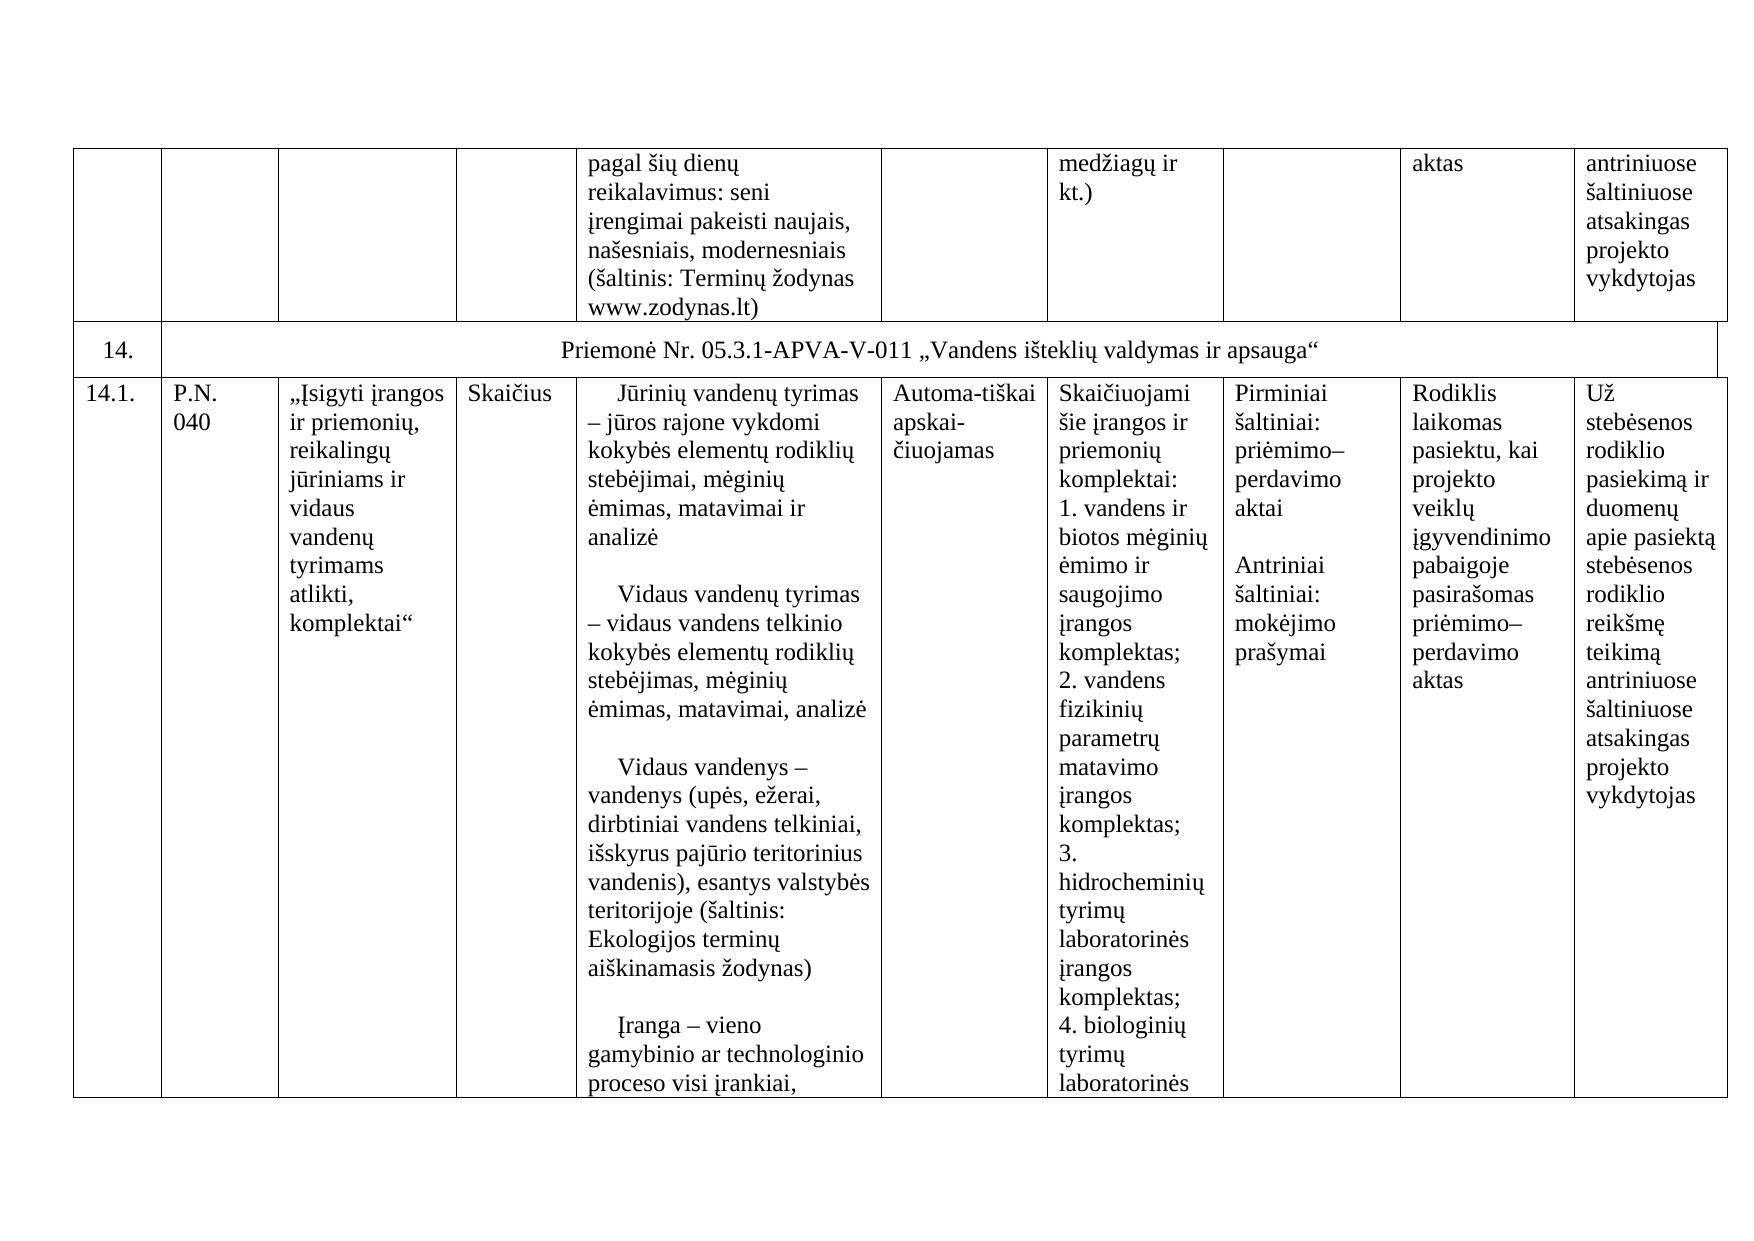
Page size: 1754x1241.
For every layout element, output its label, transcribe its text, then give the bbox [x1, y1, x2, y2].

table_cell P.N. 040 [162, 378, 278, 1097]
table_cell Skaičiuojami šie įrangos ir priemonių komplektai: 1. vandens ir biotos mėginių ėmimo ir saugojimo įrangos komplektas; 2. vandens fizikinių parametrų matavimo įrangos komplektas; 3. hidrocheminių tyrimų laboratorinės įrangos komplektas; 4. biologinių tyrimų laboratorinės [1048, 378, 1223, 1097]
table_cell Jūrinių vandenų tyrimas – jūros rajone vykdomi kokybės elementų rodiklių stebėjimai, mėginių ėmimas, matavimai ir analizė Vidaus vandenų tyrimas – vidaus vandens telkinio kokybės elementų rodiklių stebėjimas, mėginių ėmimas, matavimai, analizė Vidaus vandenys – vandenys (upės, ežerai, dirbtiniai vandens telkiniai, išskyrus pajūrio teritorinius vandenis), esantys valstybės teritorijoje (šaltinis: Ekologijos terminų aiškinamasis žodynas) Įranga – vieno gamybinio ar technologinio proceso visi įrankiai, [577, 378, 881, 1097]
table_cell Rodiklis laikomas pasiektu, kai projekto veiklų įgyvendinimo pabaigoje pasirašomas priėmimo–perdavimo aktas [1401, 378, 1574, 1097]
table_cell pagal šių dienų reikalavimus: seni įrengimai pakeisti naujais, našesniais, modernesniais (šaltinis: Terminų žodynas www.zodynas.lt) [577, 149, 881, 321]
table_cell „Įsigyti įrangos ir priemonių, reikalingų jūriniams ir vidaus vandenų tyrimams atlikti, komplektai“ [279, 378, 456, 1097]
table_cell [162, 149, 278, 321]
table_cell Priemonė Nr. 05.3.1-APVA-V-011 „Vandens išteklių valdymas ir apsauga“ [162, 322, 1717, 377]
table_cell 14. [74, 322, 161, 377]
table_cell aktas [1401, 149, 1574, 321]
table_cell 14.1. [74, 378, 161, 1097]
table_cell Už stebėsenos rodiklio pasiekimą ir duomenų apie pasiektą stebėsenos rodiklio reikšmę teikimą antriniuose šaltiniuose atsakingas projekto vykdytojas [1575, 378, 1727, 1097]
table_cell antriniuose šaltiniuose atsakingas projekto vykdytojas [1575, 149, 1727, 321]
table_cell [74, 149, 161, 321]
table_cell Pirminiai šaltiniai: priėmimo–perdavimo aktai Antriniai šaltiniai: mokėjimo prašymai [1224, 378, 1400, 1097]
table_cell [279, 149, 456, 321]
table_cell Skaičius [457, 378, 576, 1097]
table_cell [1722, 322, 1728, 377]
table_cell [1718, 322, 1722, 377]
table_cell [1224, 149, 1400, 321]
table_cell [457, 149, 576, 321]
table_cell [882, 149, 1047, 321]
table_cell Automa-tiškai apskai-čiuojamas [882, 378, 1047, 1097]
table_cell medžiagų ir kt.) [1048, 149, 1223, 321]
